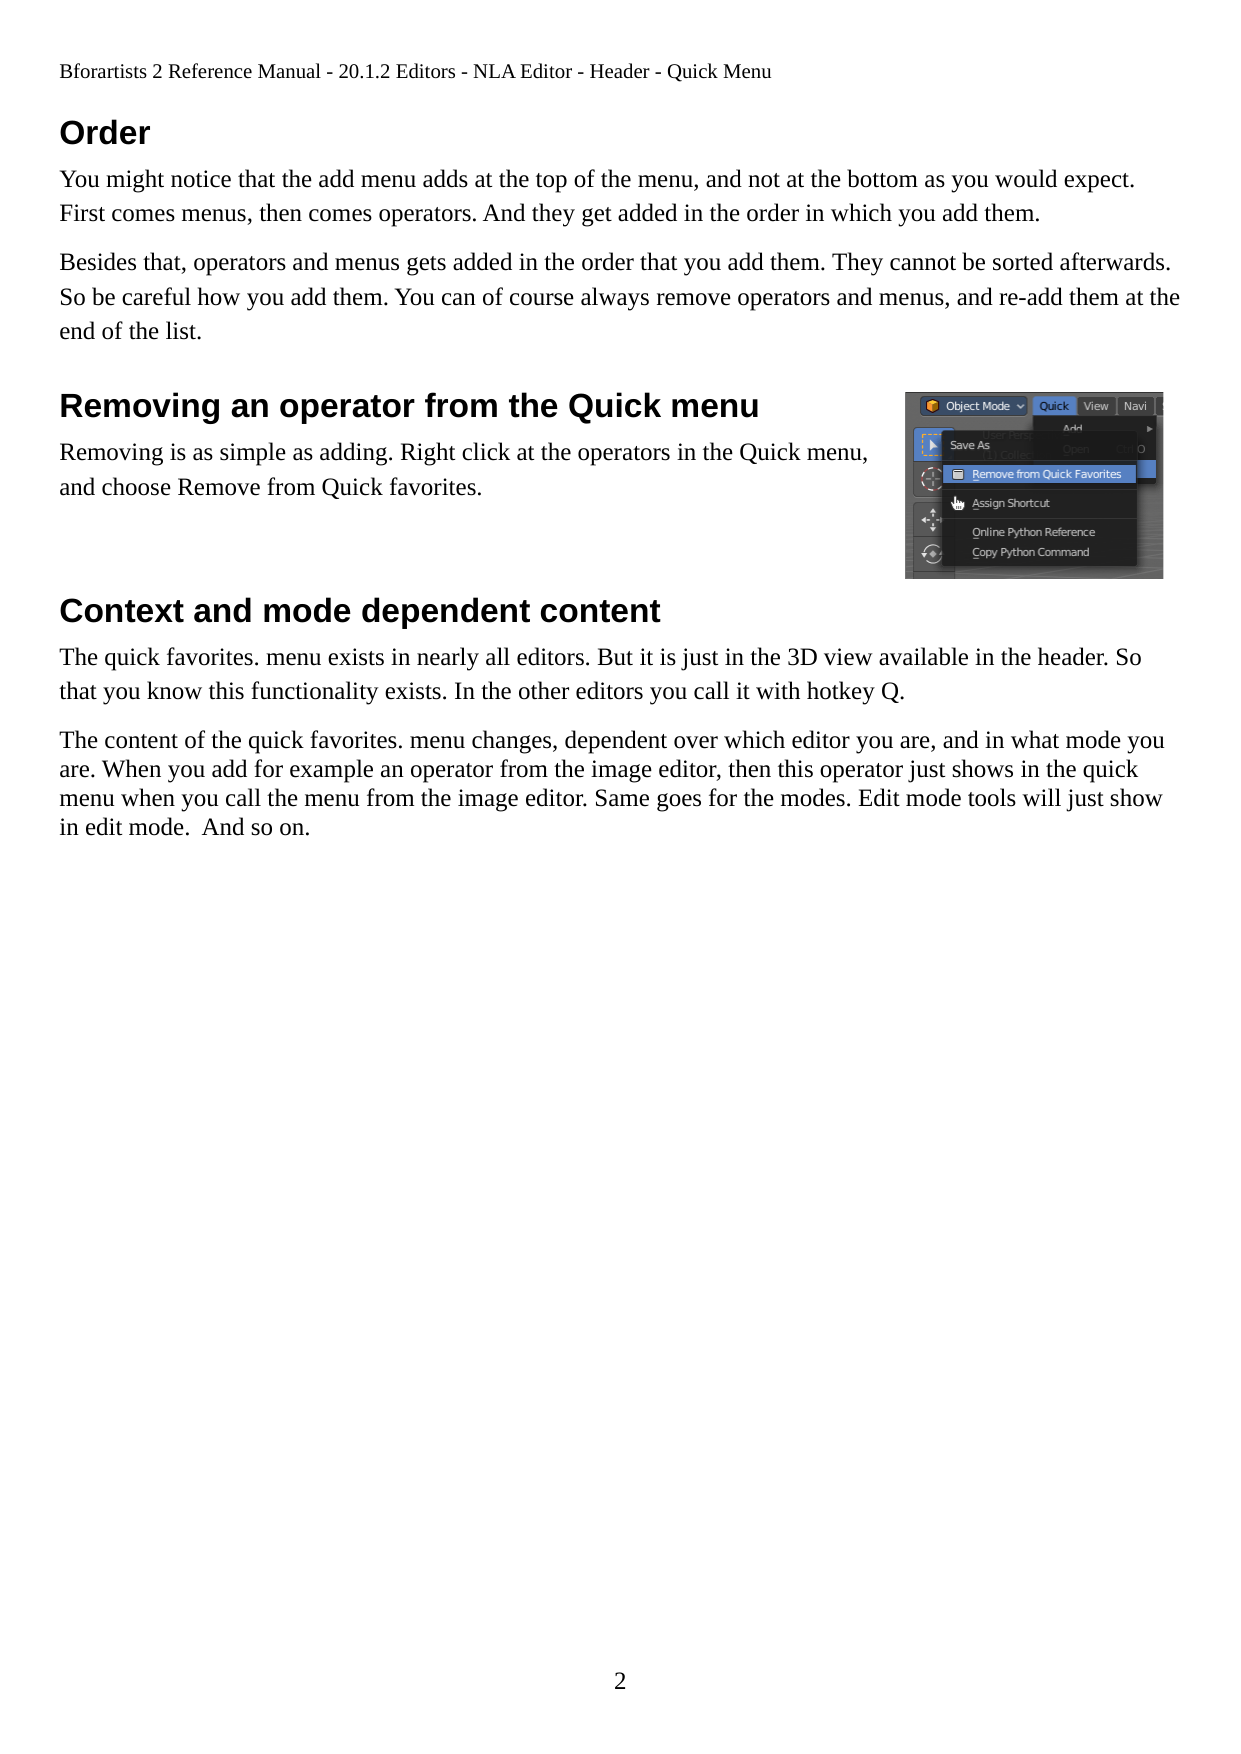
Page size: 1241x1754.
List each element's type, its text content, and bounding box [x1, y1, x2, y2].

subtitle Context and mode dependent content [59, 591, 1181, 629]
text Besides that, operators and menus gets added in the order that you add them. They cannot be sorted afterwards. So be careful how you add them. You can of course always remove operators and menus, and re-add them at the end of the list. [59, 247, 1181, 345]
text You might notice that the add menu adds at the top of the menu, and not at the bottom as you would expect. First comes menus, then comes operators. And they get added in the order in which you add them. [59, 164, 1181, 227]
subtitle Order [59, 113, 1181, 151]
text The quick favorites. menu exists in nearly all editors. But it is just in the 3D view available in the header. So that you know this functionality exists. In the other editors you call it with hotkey Q. [59, 642, 1181, 705]
picture [905, 392, 1164, 579]
text The content of the quick favorites. menu changes, dependent over which editor you are, and in what mode you are. When you add for example an operator from the image editor, then this operator just shows in the quick menu when you call the menu from the image editor. Same goes for the modes. Edit mode tools will just show in edit mode. And so on. [59, 725, 1181, 840]
subtitle Removing an operator from the Quick menu [59, 386, 1181, 425]
text Removing is as simple as adding. Right click at the operators in the Quick menu, and choose Remove from Quick favorites. [59, 437, 905, 501]
